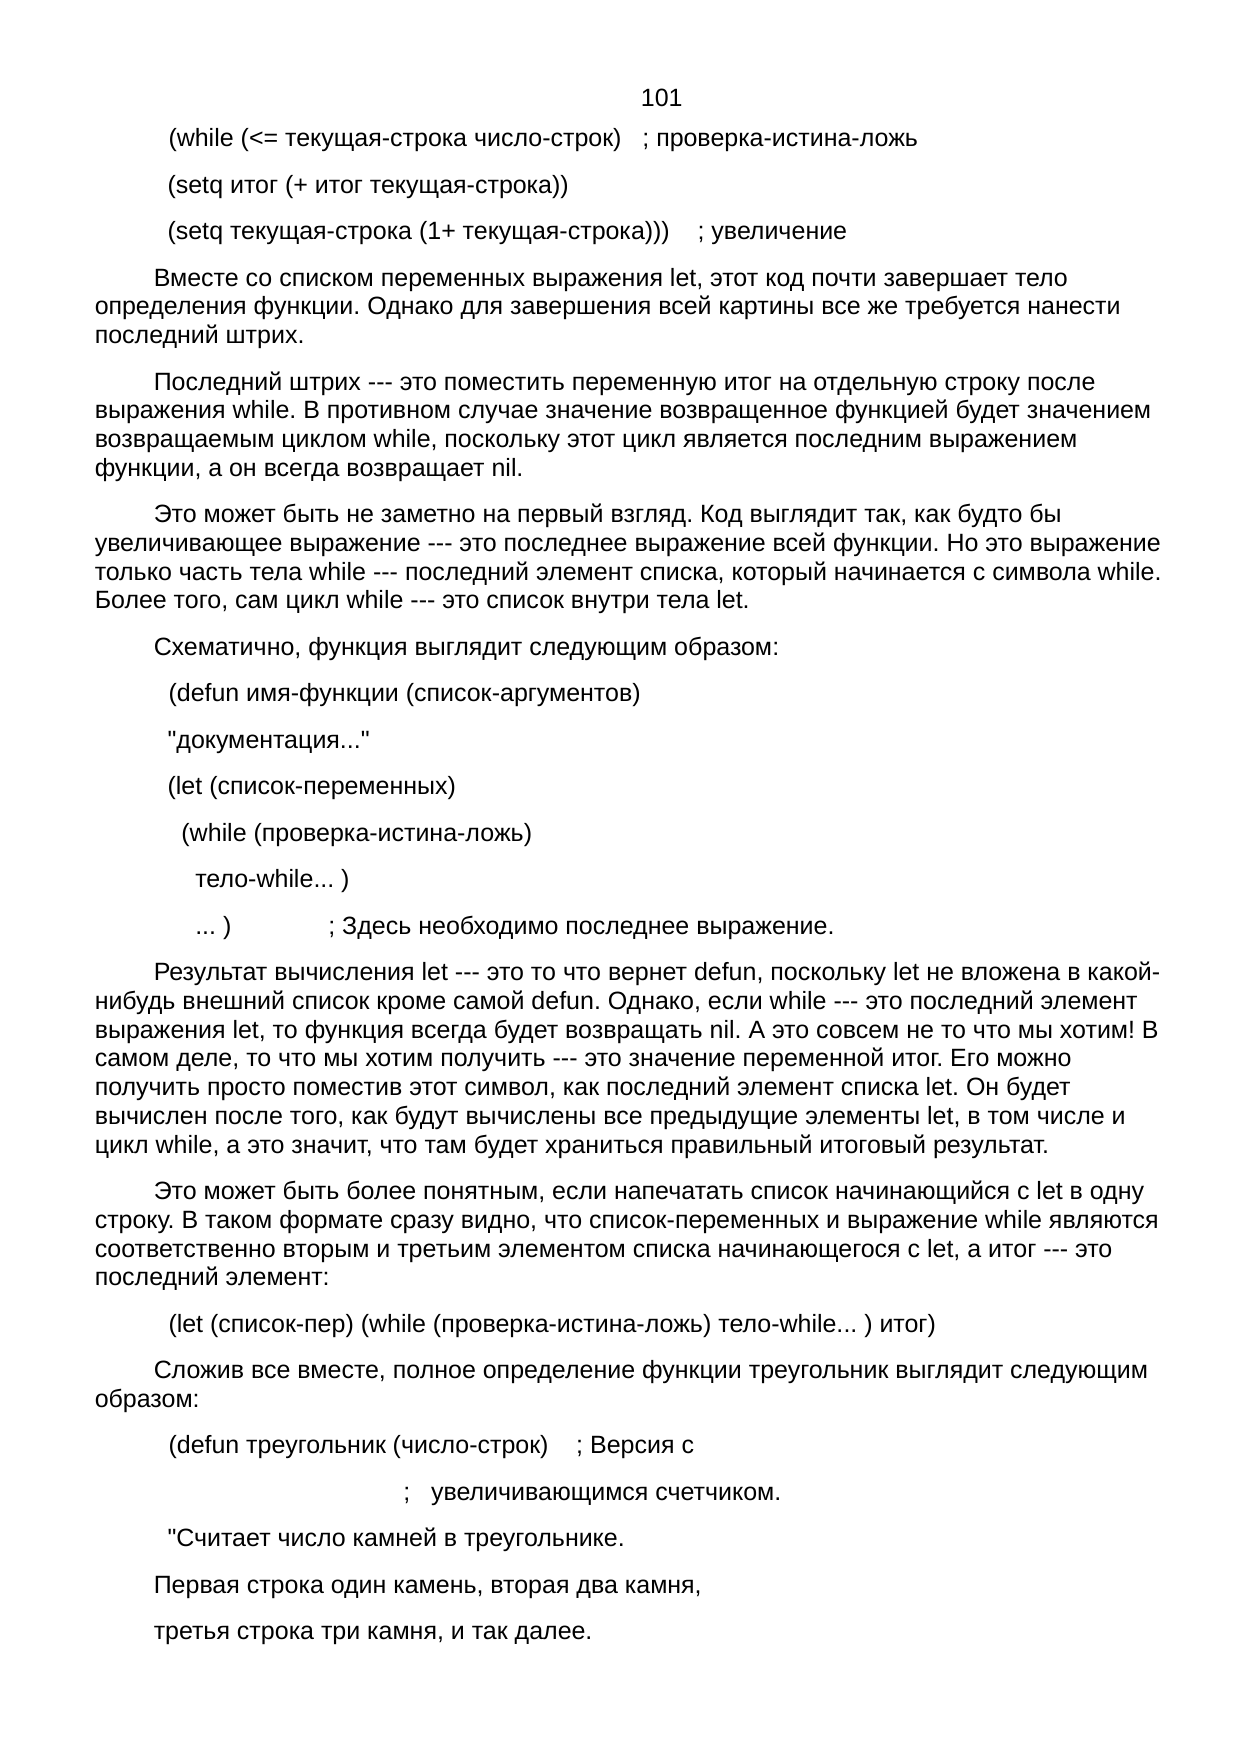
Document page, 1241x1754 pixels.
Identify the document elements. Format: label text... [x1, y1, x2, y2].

text ... ) ; Здесь необходимо последнее выражение. [94, 911, 1169, 939]
text Вместе со списком переменных выражения let, этот код почти завершает тело определения функции. Однако для завершения всей картины все же требуется нанести последний штрих. [94, 263, 1169, 349]
text (while (<= текущая-строка число-строк) ; проверка-истина-ложь [94, 123, 1169, 152]
text ; увеличивающимся счетчиком. [94, 1477, 1169, 1506]
text Это может быть не заметно на первый взгляд. Код выглядит так, как будто бы увеличивающее выражение --- это последнее выражение всей функции. Но это выражение только часть тела while --- последний элемент списка, который начинается с символа while. Более того, сам цикл while --- это список внутри тела let. [94, 499, 1169, 614]
text (let (список-переменных) [94, 771, 1169, 800]
text Сложив все вместе, полное определение функции треугольник выглядит следующим образом: [94, 1355, 1169, 1413]
text (defun треугольник (число-строк) ; Версия с [94, 1431, 1169, 1459]
text (defun имя-функции (список-аргументов) [94, 678, 1169, 707]
text Схематично, функция выглядит следующим образом: [94, 632, 1169, 661]
text "документация..." [94, 725, 1169, 754]
text Первая строка один камень, вторая два камня, [94, 1570, 1169, 1599]
text (setq итог (+ итог текущая-строка)) [94, 170, 1169, 198]
text (setq текущая-строка (1+ текущая-строка))) ; увеличение [94, 216, 1169, 245]
text (while (проверка-истина-ложь) [94, 818, 1169, 847]
text Это может быть более понятным, если напечатать список начинающийся с let в одну строку. В таком формате сразу видно, что список-переменных и выражение while являются соответственно вторым и третьим элементом списка начинающегося с let, а итог --- это последний элемент: [94, 1176, 1169, 1291]
text Последний штрих --- это поместить переменную итог на отдельную строку после выражения while. В противном случае значение возвращенное функцией будет значением возвращаемым циклом while, поскольку этот цикл является последним выражением функции, а он всегда возвращает nil. [94, 367, 1169, 482]
text (let (список-пер) (while (проверка-истина-ложь) тело-while... ) итог) [94, 1309, 1169, 1338]
text Результат вычисления let --- это то что вернет defun, поскольку let не вложена в какой-нибудь внешний список кроме самой defun. Однако, если while --- это последний элемент выражения let, то функция всегда будет возвращать nil. А это совсем не то что мы хотим! В самом деле, то что мы хотим получить --- это значение переменной итог. Его можно получить просто поместив этот символ, как последний элемент списка let. Он будет вычислен после того, как будут вычислены все предыдущие элементы let, в том числе и цикл while, а это значит, что там будет храниться правильный итоговый результат. [94, 957, 1169, 1158]
text третья строка три камня, и так далее. [94, 1616, 1169, 1645]
text "Считает число камней в треугольнике. [94, 1523, 1169, 1552]
text тело-while... ) [94, 864, 1169, 893]
